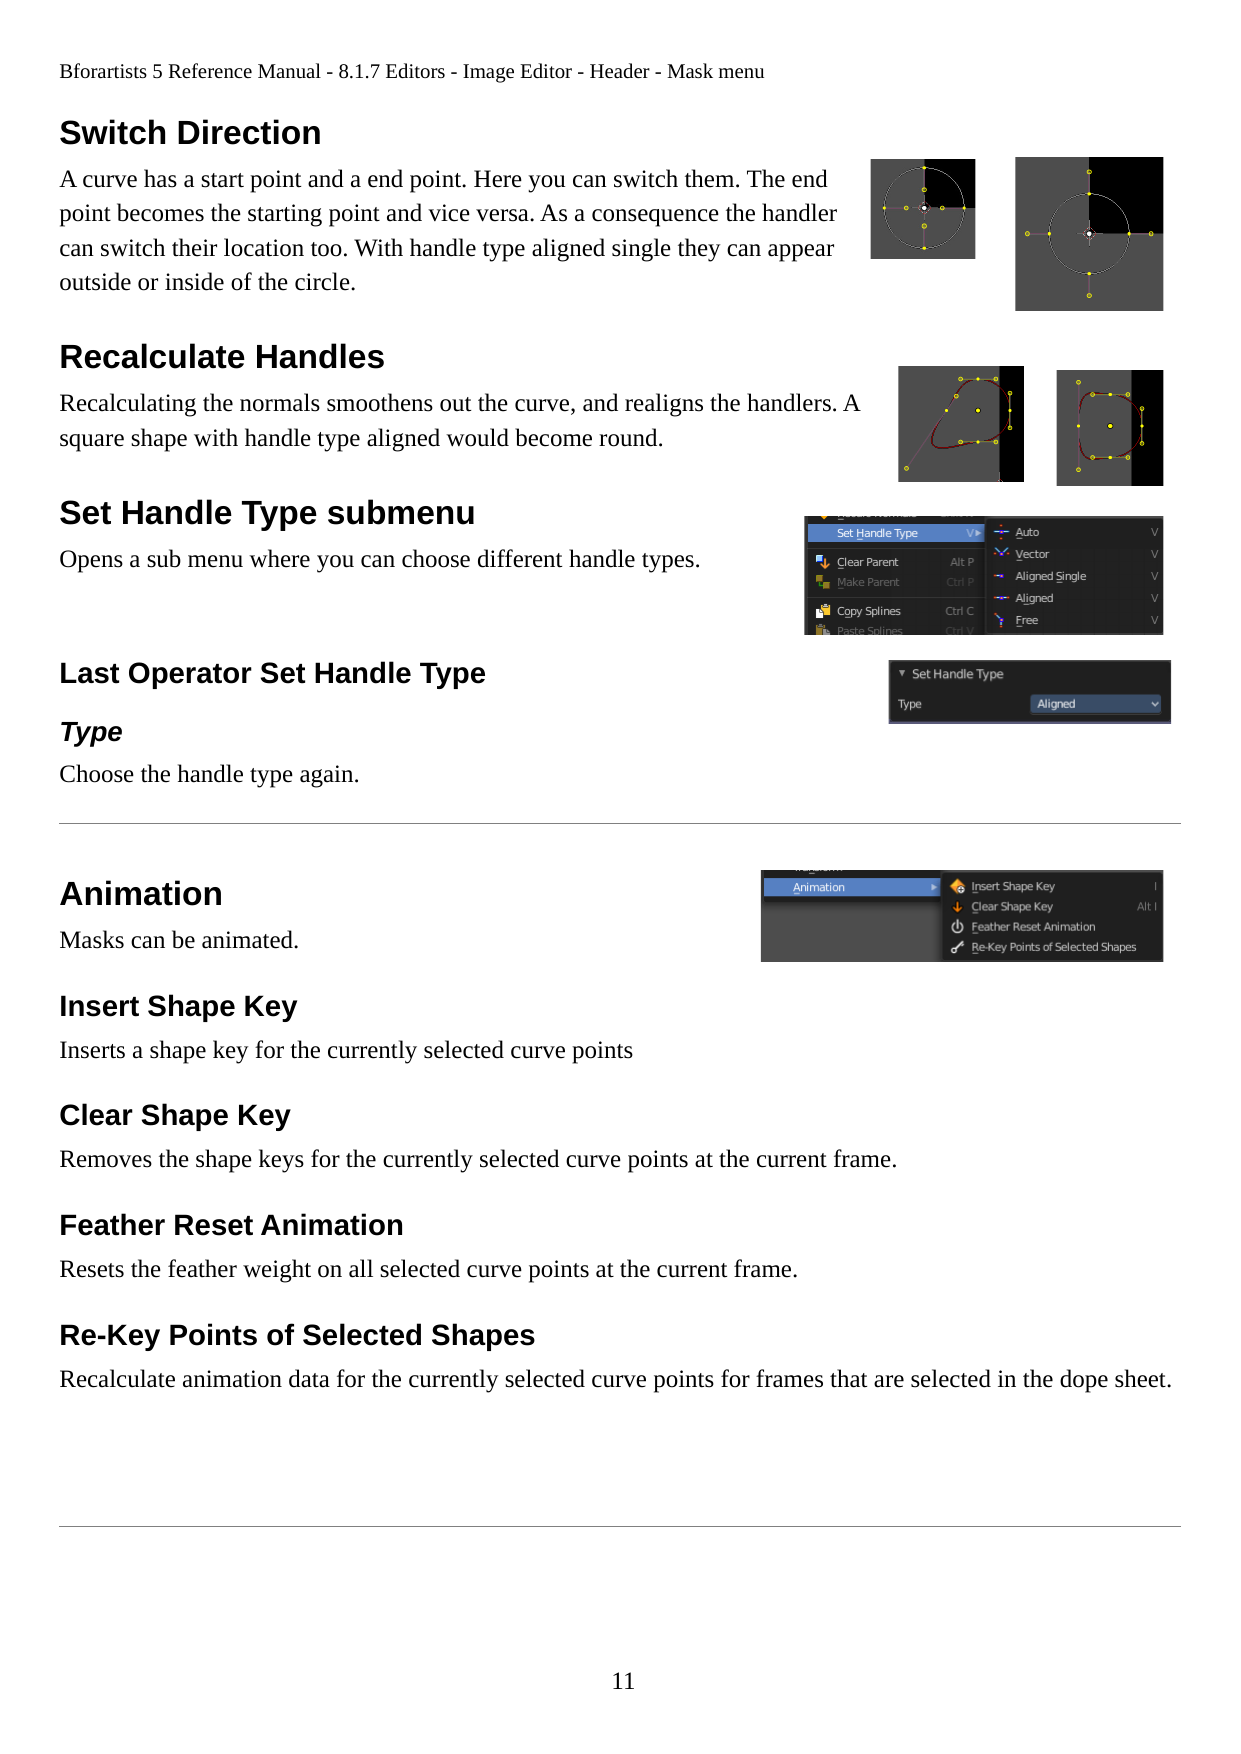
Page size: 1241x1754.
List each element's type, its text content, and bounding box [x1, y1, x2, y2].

subtitle [1164, 874, 1181, 912]
subtitle Last Operator Set Handle Type [59, 656, 1181, 690]
picture [804, 516, 1164, 635]
text Recalculating the normals smoothens out the curve, and realigns the handlers. A square shape with handle type aligned would become round. [59, 388, 898, 451]
subtitle Type [59, 715, 1181, 747]
subtitle Set Handle Type submenu [59, 493, 1181, 531]
text Masks can be animated. [59, 925, 760, 953]
picture [870, 159, 976, 259]
text Resets the feather weight on all selected curve points at the current frame. [59, 1254, 1181, 1283]
subtitle Insert Shape Key [59, 988, 1181, 1022]
subtitle Re-Key Points of Selected Shapes [59, 1318, 1181, 1352]
picture [888, 660, 1172, 724]
text Removes the shape keys for the currently selected curve points at the current frame. [59, 1144, 1181, 1173]
subtitle Switch Direction [59, 113, 1181, 151]
text Opens a sub menu where you can choose different handle types. [59, 544, 804, 572]
subtitle Feather Reset Animation [59, 1208, 1181, 1242]
text Choose the handle type again. [59, 759, 1181, 788]
picture [1015, 157, 1164, 311]
text A curve has a start point and a end point. Here you can switch them. The end point becomes the starting point and vice versa. As a consequence the handler can switch their location too. With handle type aligned single they can appear outside or inside of the circle. [59, 164, 1015, 296]
picture [1056, 370, 1164, 486]
picture [898, 366, 1024, 482]
text Recalculate animation data for the currently selected curve points for frames that are selected in the dope sheet. [59, 1364, 1181, 1393]
picture [760, 870, 1164, 962]
subtitle Animation [59, 874, 760, 912]
text Inserts a shape key for the currently selected curve points [59, 1035, 1181, 1063]
text [1164, 925, 1181, 953]
subtitle Recalculate Handles [59, 337, 1181, 376]
subtitle Clear Shape Key [59, 1098, 1181, 1132]
